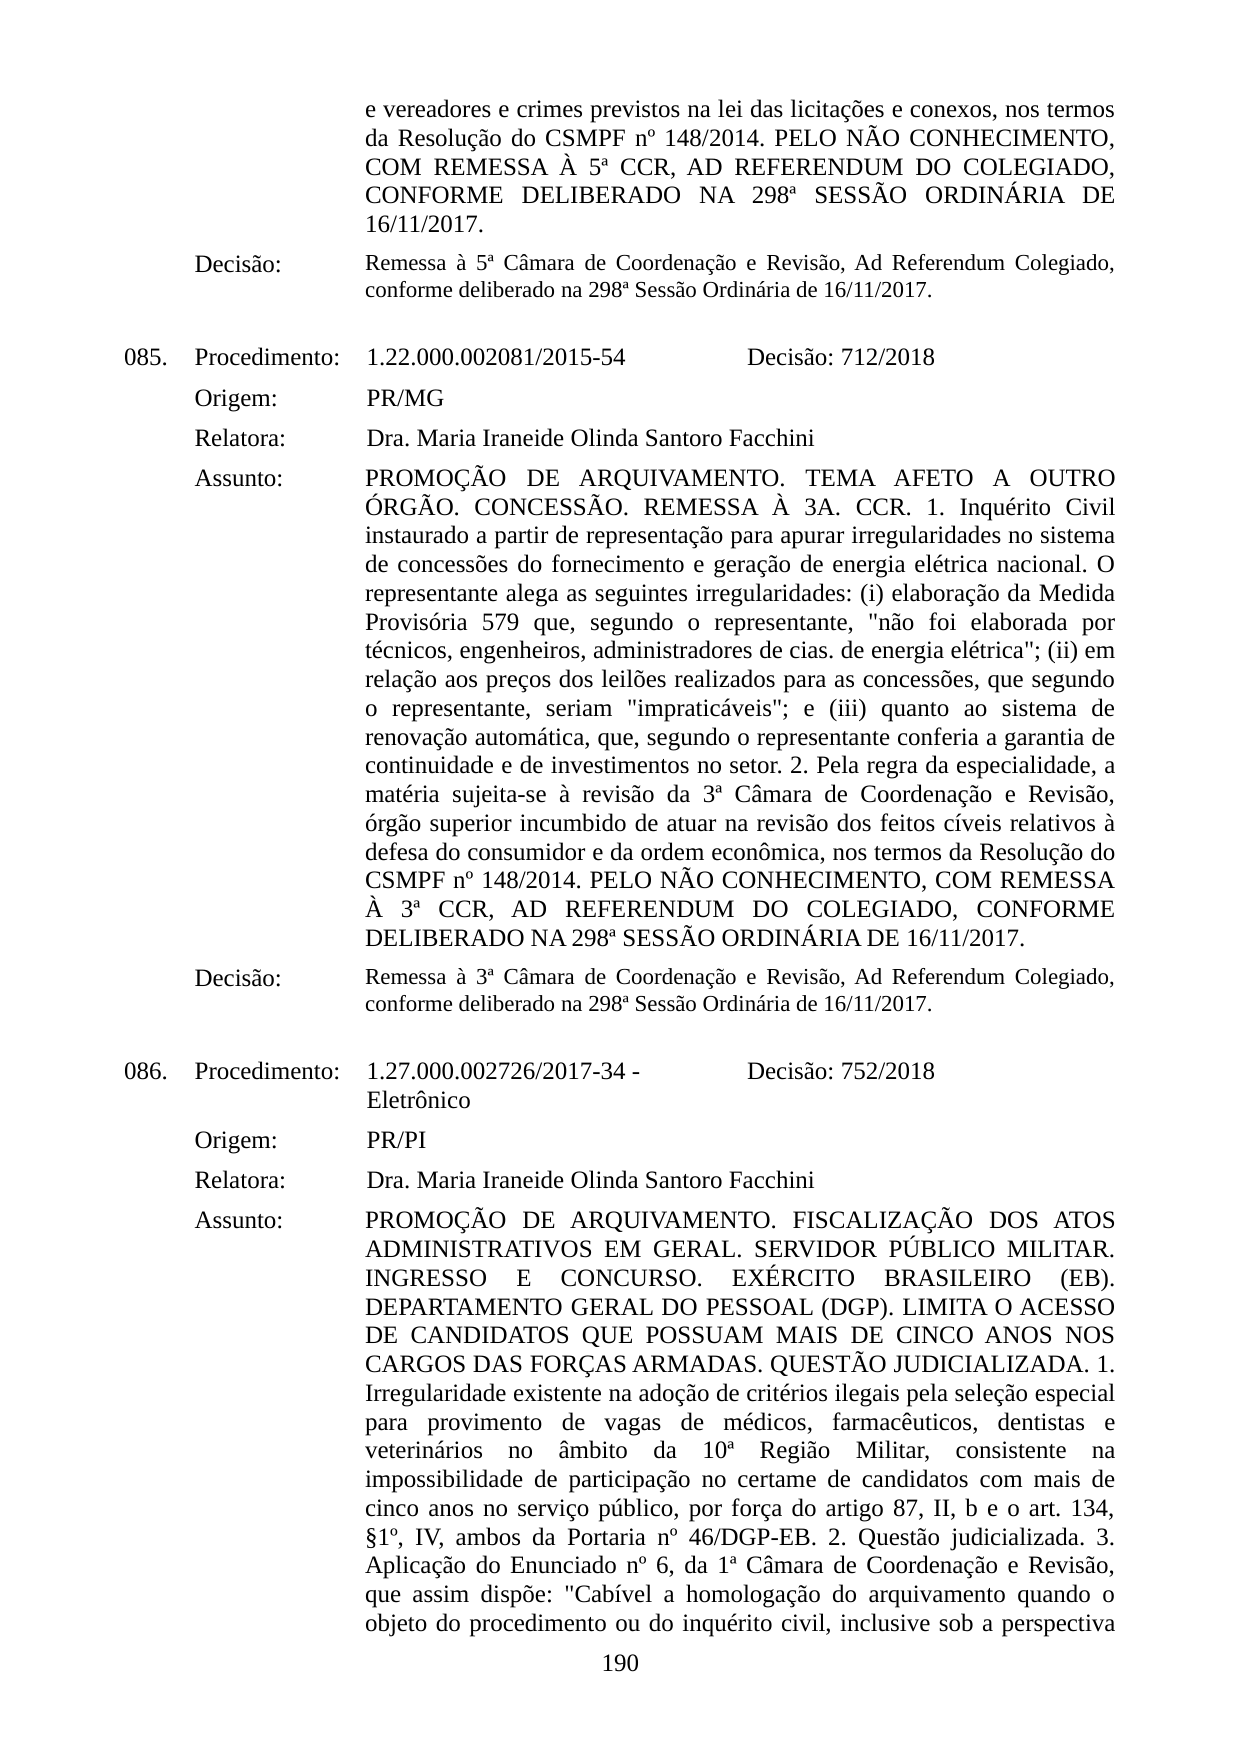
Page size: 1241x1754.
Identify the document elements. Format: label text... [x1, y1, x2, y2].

table_cell Dra. Maria Iraneide Olinda Santoro Facchini [361, 417, 1122, 457]
table_cell Relatora: [189, 1160, 361, 1200]
table_cell Origem: [189, 1119, 361, 1159]
table_cell Dra. Maria Iraneide Olinda Santoro Facchini [361, 1160, 1122, 1200]
table_header [118, 244, 189, 308]
table_header Decisão: [189, 958, 361, 1022]
table_cell [118, 1119, 188, 1159]
table_cell Origem: [189, 377, 361, 417]
table_cell [118, 457, 188, 957]
table_header Procedimento: [189, 337, 361, 377]
table_header Procedimento: [189, 1050, 361, 1119]
table_cell PROMOÇÃO DE ARQUIVAMENTO. TEMA AFETO A OUTRO ÓRGÃO. CONCESSÃO. REMESSA À 3A. CCR. 1. Inquérito Civil instaurado a partir de representação para apurar irregularidades no sistema de concessões do fornecimento e geração de energia elétrica nacional. O representante alega as seguintes irregularidades: (i) elaboração da Medida Provisória 579 que, segundo o representante, "não foi elaborada por técnicos, engenheiros, administradores de cias. de energia elétrica"; (ii) em relação aos preços dos leilões realizados para as concessões, que segundo o representante, seriam "impraticáveis"; e (iii) quanto ao sistema de renovação automática, que, segundo o representante conferia a garantia de continuidade e de investimentos no setor. 2. Pela regra da especialidade, a matéria sujeita-se à revisão da 3ª Câmara de Coordenação e Revisão, órgão superior incumbido de atuar na revisão dos feitos cíveis relativos à defesa do consumidor e da ordem econômica, nos termos da Resolução do CSMPF nº 148/2014. PELO NÃO CONHECIMENTO, COM REMESSA À 3ª CCR, AD REFERENDUM DO COLEGIADO, CONFORME DELIBERADO NA 298ª SESSÃO ORDINÁRIA DE 16/11/2017. [361, 457, 1122, 957]
table_header 1.22.000.002081/2015-54 [361, 337, 741, 377]
table_header Decisão: 752/2018 [741, 1050, 1122, 1119]
table_header 1.27.000.002726/2017-34 - Eletrônico [361, 1050, 741, 1119]
table_cell Relatora: [189, 417, 361, 457]
table_cell [189, 89, 361, 244]
table_header Decisão: 712/2018 [741, 337, 1122, 377]
table_header 085. [118, 337, 188, 377]
table_cell [118, 1160, 188, 1200]
table_cell [118, 89, 188, 244]
table_header Remessa à 3ª Câmara de Coordenação e Revisão, Ad Referendum Colegiado, conforme deliberado na 298ª Sessão Ordinária de 16/11/2017. [361, 958, 1122, 1022]
table_cell e vereadores e crimes previstos na lei das licitações e conexos, nos termos da Resolução do CSMPF nº 148/2014. PELO NÃO CONHECIMENTO, COM REMESSA À 5ª CCR, AD REFERENDUM DO COLEGIADO, CONFORME DELIBERADO NA 298ª SESSÃO ORDINÁRIA DE 16/11/2017. [361, 89, 1122, 244]
table_header Remessa à 5ª Câmara de Coordenação e Revisão, Ad Referendum Colegiado, conforme deliberado na 298ª Sessão Ordinária de 16/11/2017. [361, 244, 1122, 308]
table_cell PR/PI [361, 1119, 1122, 1159]
table_cell PR/MG [361, 377, 1122, 417]
table_header 086. [118, 1050, 188, 1119]
table_cell Assunto: [189, 457, 361, 957]
table_cell [118, 1200, 188, 1642]
table_cell [118, 417, 188, 457]
table_header [118, 958, 189, 1022]
table_cell [118, 377, 188, 417]
table_header Decisão: [189, 244, 361, 308]
table_cell PROMOÇÃO DE ARQUIVAMENTO. FISCALIZAÇÃO DOS ATOS ADMINISTRATIVOS EM GERAL. SERVIDOR PÚBLICO MILITAR. INGRESSO E CONCURSO. EXÉRCITO BRASILEIRO (EB). DEPARTAMENTO GERAL DO PESSOAL (DGP). LIMITA O ACESSO DE CANDIDATOS QUE POSSUAM MAIS DE CINCO ANOS NOS CARGOS DAS FORÇAS ARMADAS. QUESTÃO JUDICIALIZADA. 1. Irregularidade existente na adoção de critérios ilegais pela seleção especial para provimento de vagas de médicos, farmacêuticos, dentistas e veterinários no âmbito da 10ª Região Militar, consistente na impossibilidade de participação no certame de candidatos com mais de cinco anos no serviço público, por força do artigo 87, II, b e o art. 134, §1º, IV, ambos da Portaria nº 46/DGP-EB. 2. Questão judicializada. 3. Aplicação do Enunciado nº 6, da 1ª Câmara de Coordenação e Revisão, que assim dispõe: "Cabível a homologação do arquivamento quando o objeto do procedimento ou do inquérito civil, inclusive sob a perspectiva [361, 1200, 1122, 1642]
table_cell Assunto: [189, 1200, 361, 1642]
